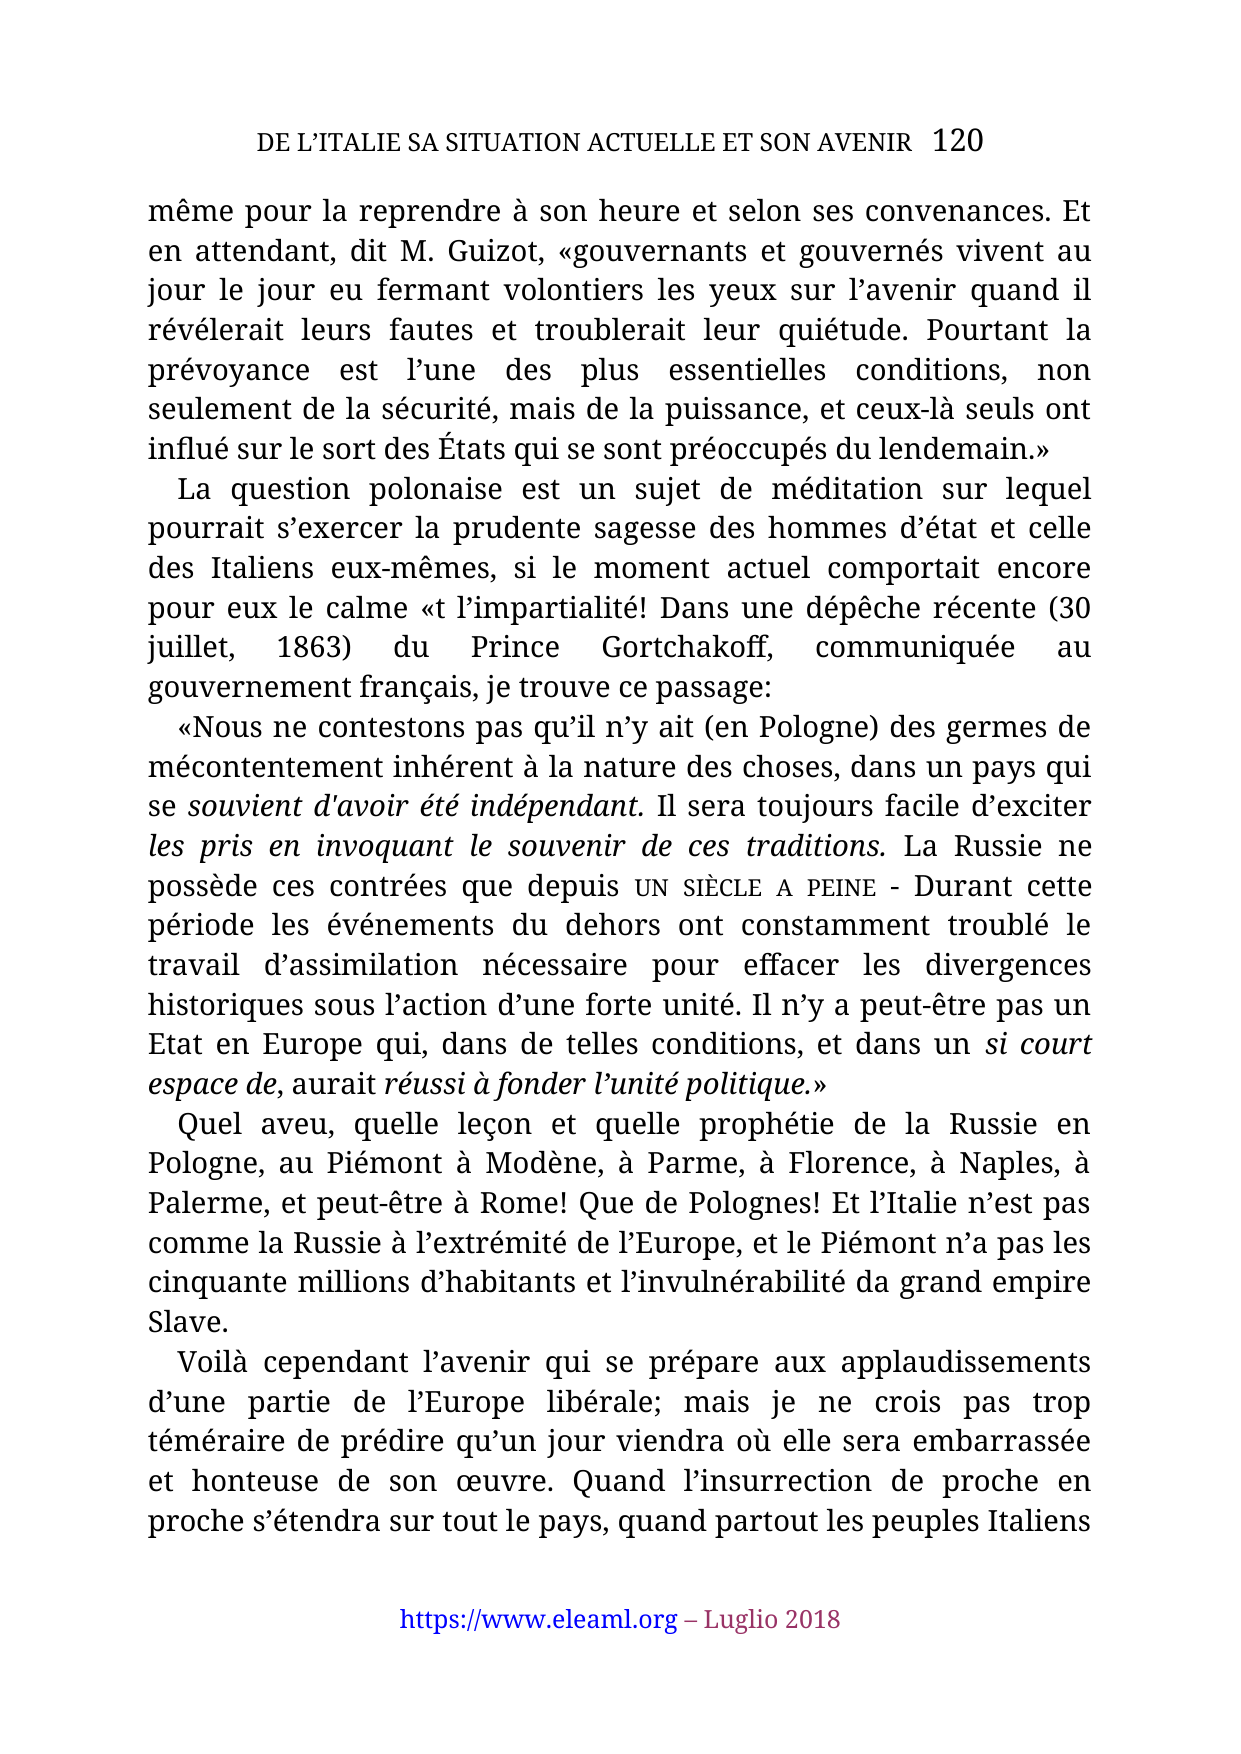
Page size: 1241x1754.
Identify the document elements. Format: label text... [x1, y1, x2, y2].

text même pour la reprendre à son heure et selon ses convenances. Et en attendant, dit M. Guizot, «gouvernants et gouvernés vivent au jour le jour eu fermant volontiers les yeux sur l’avenir quand il révélerait leurs fautes et troublerait leur quiétude. Pourtant la prévoyance est l’une des plus essentielles conditions, non seulement de la sécurité, mais de la puissance, et ceux-là seuls ont influé sur le sort des États qui se sont préoccupés du lendemain.» [148, 190, 1093, 468]
text La question polonaise est un sujet de méditation sur lequel pourrait s’exercer la prudente sagesse des hommes d’état et celle des Italiens eux-mêmes, si le moment actuel comportait encore pour eux le calme «t l’impartialité! Dans une dépêche récente (30 juillet, 1863) du Prince Gortchakoff, communiquée au gouvernement français, je trouve ce passage: [148, 468, 1093, 706]
text Quel aveu, quelle leçon et quelle prophétie de la Russie en Pologne, au Piémont à Modène, à Parme, à Florence, à Naples, à Palerme, et peut-être à Rome! Que de Polognes! Et l’Italie n’est pas comme la Russie à l’extrémité de l’Europe, et le Piémont n’a pas les cinquante millions d’habitants et l’invulnérabilité da grand empire Slave. [148, 1103, 1093, 1341]
text Voilà cependant l’avenir qui se prépare aux applaudissements d’une partie de l’Europe libérale; mais je ne crois pas trop téméraire de prédire qu’un jour viendra où elle sera embarrassée et honteuse de son œuvre. Quand l’insurrection de proche en proche s’étendra sur tout le pays, quand partout les peuples Italiens [148, 1341, 1093, 1539]
text «Nous ne contestons pas qu’il n’y ait (en Pologne) des germes de mécontentement inhérent à la nature des choses, dans un pays qui se souvient d'avoir été indépendant. Il sera toujours facile d’exciter les pris en invoquant le souvenir de ces traditions. La Russie ne possède ces contrées que depuis un siècle a peine - Durant cette période les événements du dehors ont constamment troublé le travail d’assimilation nécessaire pour effacer les divergences historiques sous l’action d’une forte unité. Il n’y a peut-être pas un Etat en Europe qui, dans de telles conditions, et dans un si court espace de, aurait réussi à fonder l’unité politique.» [148, 706, 1093, 1103]
